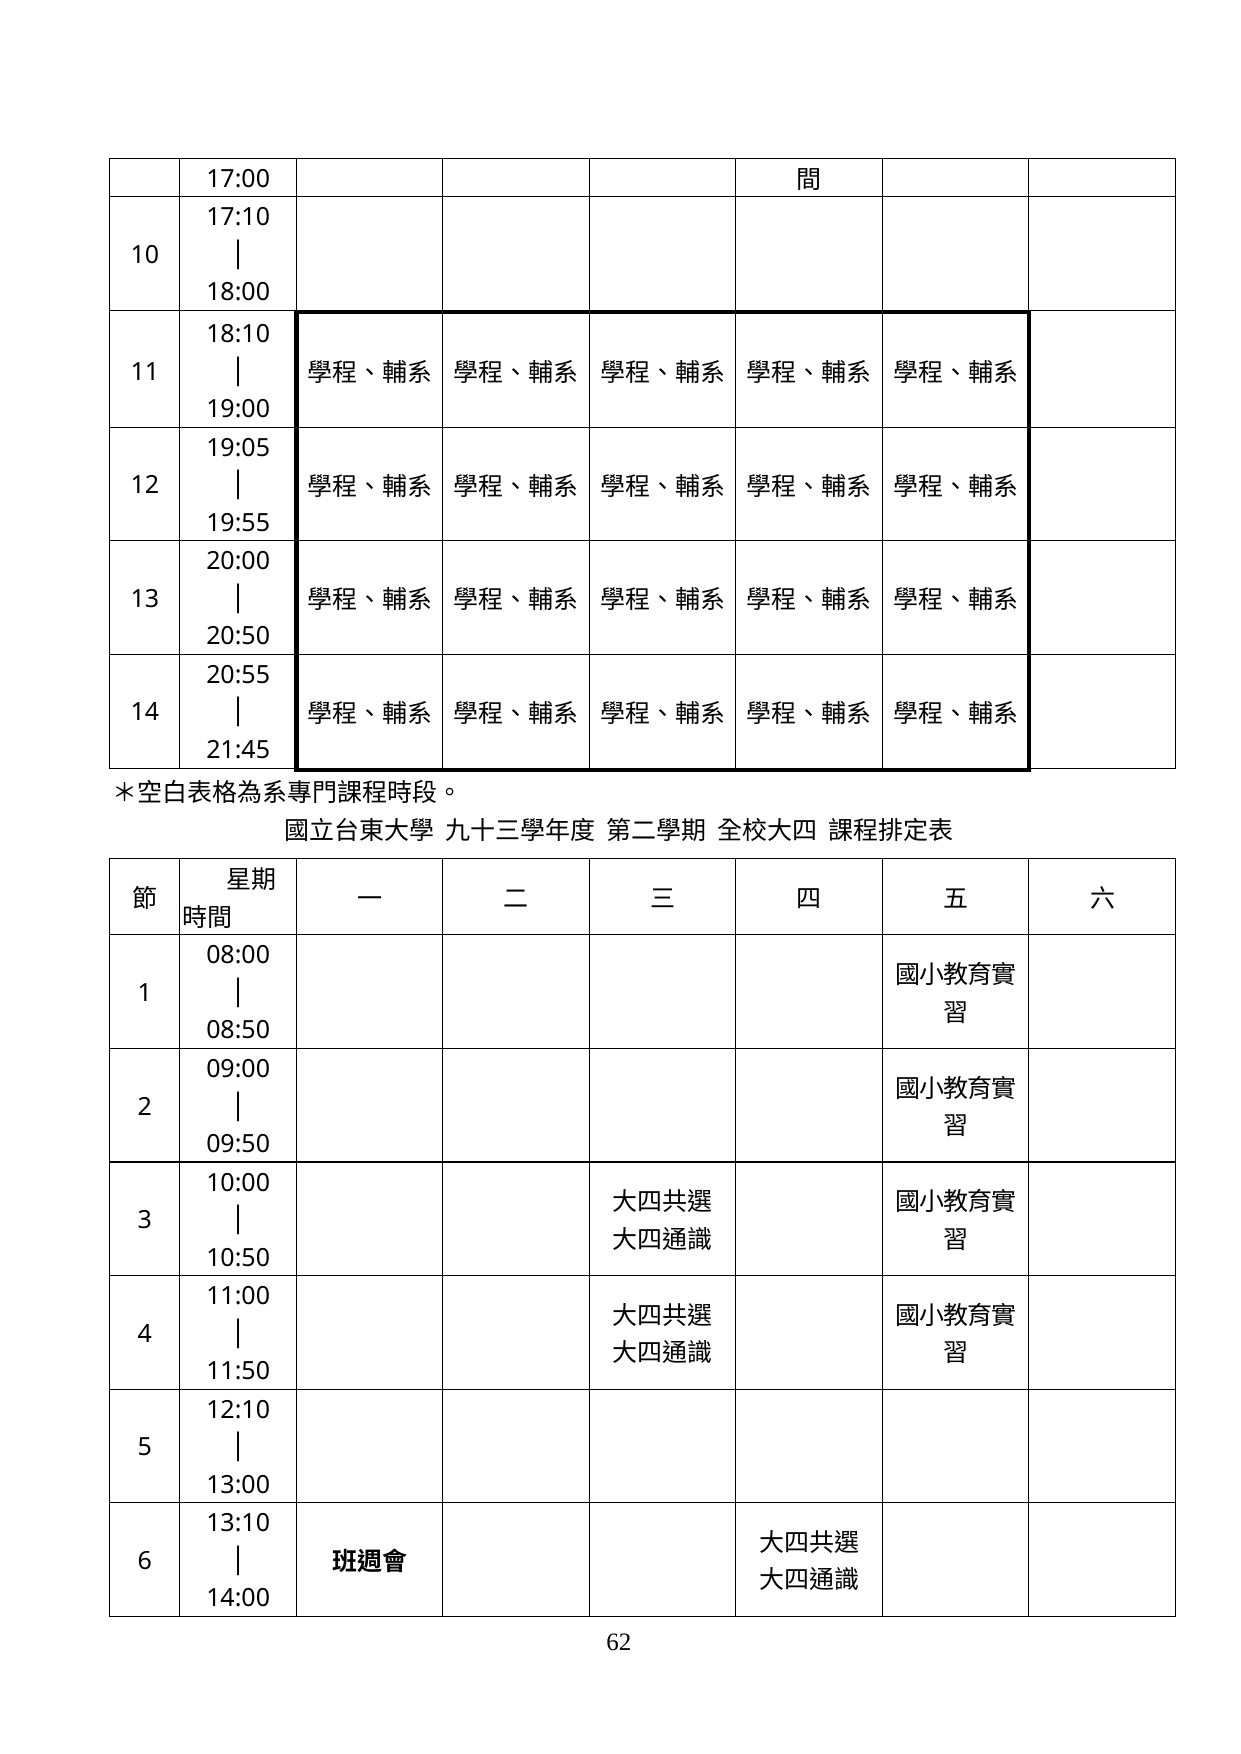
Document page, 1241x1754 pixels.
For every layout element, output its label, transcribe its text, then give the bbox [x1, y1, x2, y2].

table_cell 學程、輔系 [736, 428, 882, 540]
table_cell [736, 1163, 882, 1275]
table_cell 3 [110, 1163, 179, 1275]
table_cell [443, 159, 589, 196]
table_cell 2 [110, 1049, 179, 1161]
table_cell 班週會 [297, 1503, 442, 1616]
table_cell 學程、輔系 [883, 655, 1027, 767]
table_header 星期 時間 [180, 859, 296, 934]
table_cell [1031, 311, 1175, 427]
table_cell 大四共選 大四通識 [590, 1163, 735, 1275]
table_header 一 [297, 859, 442, 934]
table_cell 09:00 │ 09:50 [180, 1049, 296, 1161]
table_header 四 [736, 859, 882, 934]
table_cell [110, 159, 179, 196]
table_cell 17:10 │ 18:00 [180, 197, 296, 309]
table_cell [1029, 935, 1175, 1048]
table_cell 12:10 │ 13:00 [180, 1390, 296, 1502]
table_cell [297, 1049, 442, 1161]
table_cell [443, 1503, 589, 1616]
table_cell 學程、輔系 [443, 314, 589, 427]
table_cell 國小教育實習 [883, 1049, 1028, 1161]
table_cell 大四共選 大四通識 [736, 1503, 882, 1616]
table_cell 學程、輔系 [590, 655, 735, 767]
table_cell [1029, 1276, 1175, 1388]
table_cell 20:00 │ 20:50 [180, 541, 294, 654]
table_cell 學程、輔系 [590, 541, 735, 654]
table_cell [883, 159, 1028, 196]
table_cell 13:10 │ 14:00 [180, 1503, 296, 1616]
table_cell 14 [110, 655, 179, 767]
table_cell 19:05 │ 19:55 [180, 428, 294, 540]
text ＊空白表格為系專門課程時段。 [112, 772, 1125, 809]
table_cell 18:10 │ 19:00 [180, 311, 294, 427]
table_cell 學程、輔系 [736, 541, 882, 654]
table_header 三 [590, 859, 735, 934]
text 國立台東大學 九十三學年度 第二學期 全校大四 課程排定表 [112, 809, 1125, 847]
table_cell [297, 1390, 442, 1502]
table_cell 學程、輔系 [443, 541, 589, 654]
table_cell [297, 1276, 442, 1388]
table_cell [883, 1503, 1028, 1616]
table_cell [736, 1049, 882, 1161]
table_cell 4 [110, 1276, 179, 1388]
table_cell [443, 1276, 589, 1388]
table_cell [1029, 197, 1175, 309]
table_cell 20:55 │ 21:45 [180, 655, 294, 767]
table_cell [297, 935, 442, 1048]
table_cell [590, 1390, 735, 1502]
table_header 節 [110, 859, 179, 934]
table_cell [443, 935, 589, 1048]
table_cell [590, 1049, 735, 1161]
table_cell [883, 197, 1028, 309]
table_cell 17:00 [180, 159, 296, 196]
table_cell [1029, 159, 1175, 196]
table_cell [590, 159, 735, 196]
table_cell [883, 1390, 1028, 1502]
table_cell [736, 197, 882, 309]
table_cell 學程、輔系 [299, 541, 442, 654]
table_cell [590, 1503, 735, 1616]
table_cell 學程、輔系 [299, 314, 442, 427]
table_cell [590, 935, 735, 1048]
table_cell [590, 197, 735, 309]
table_cell [443, 1163, 589, 1275]
table_cell 學程、輔系 [443, 655, 589, 767]
table_cell 學程、輔系 [443, 428, 589, 540]
table_cell [443, 1390, 589, 1502]
table_cell 6 [110, 1503, 179, 1616]
table_cell [297, 197, 442, 309]
table_cell 學程、輔系 [883, 428, 1027, 540]
table_header 六 [1029, 859, 1175, 934]
table_cell 5 [110, 1390, 179, 1502]
table_cell [736, 1276, 882, 1388]
table_cell [1031, 428, 1175, 540]
table_cell 學程、輔系 [883, 541, 1027, 654]
table_cell [1029, 1163, 1175, 1275]
table_cell [736, 935, 882, 1048]
table_cell 學程、輔系 [590, 428, 735, 540]
table_cell 國小教育實習 [883, 1163, 1028, 1275]
table_cell 11 [110, 311, 179, 427]
table_cell 08:00 │ 08:50 [180, 935, 296, 1048]
table_cell 學程、輔系 [590, 314, 735, 427]
table_cell 13 [110, 541, 179, 654]
table_cell 間 [736, 159, 882, 196]
table_cell 學程、輔系 [736, 314, 882, 427]
table_cell [1029, 1503, 1175, 1616]
table_header 二 [443, 859, 589, 934]
table_cell 學程、輔系 [299, 428, 442, 540]
table_cell [736, 1390, 882, 1502]
table_cell [443, 197, 589, 309]
table_cell 國小教育實習 [883, 935, 1028, 1048]
table_cell [1029, 1049, 1175, 1161]
table_cell 學程、輔系 [736, 655, 882, 767]
table_cell [1029, 1390, 1175, 1502]
table_cell [297, 1163, 442, 1275]
table_cell [297, 159, 442, 196]
table_header 五 [883, 859, 1028, 934]
table_cell 學程、輔系 [299, 655, 442, 767]
table_cell [1031, 541, 1175, 654]
table_cell 1 [110, 935, 179, 1048]
table_cell 國小教育實習 [883, 1276, 1028, 1388]
table_cell [1031, 655, 1175, 767]
table_cell 12 [110, 428, 179, 540]
table_cell 大四共選 大四通識 [590, 1276, 735, 1388]
table_cell [443, 1049, 589, 1161]
table_cell 10:00 │ 10:50 [180, 1163, 296, 1275]
table_cell 10 [110, 197, 179, 309]
table_cell 11:00 │ 11:50 [180, 1276, 296, 1388]
table_cell 學程、輔系 [883, 314, 1027, 427]
